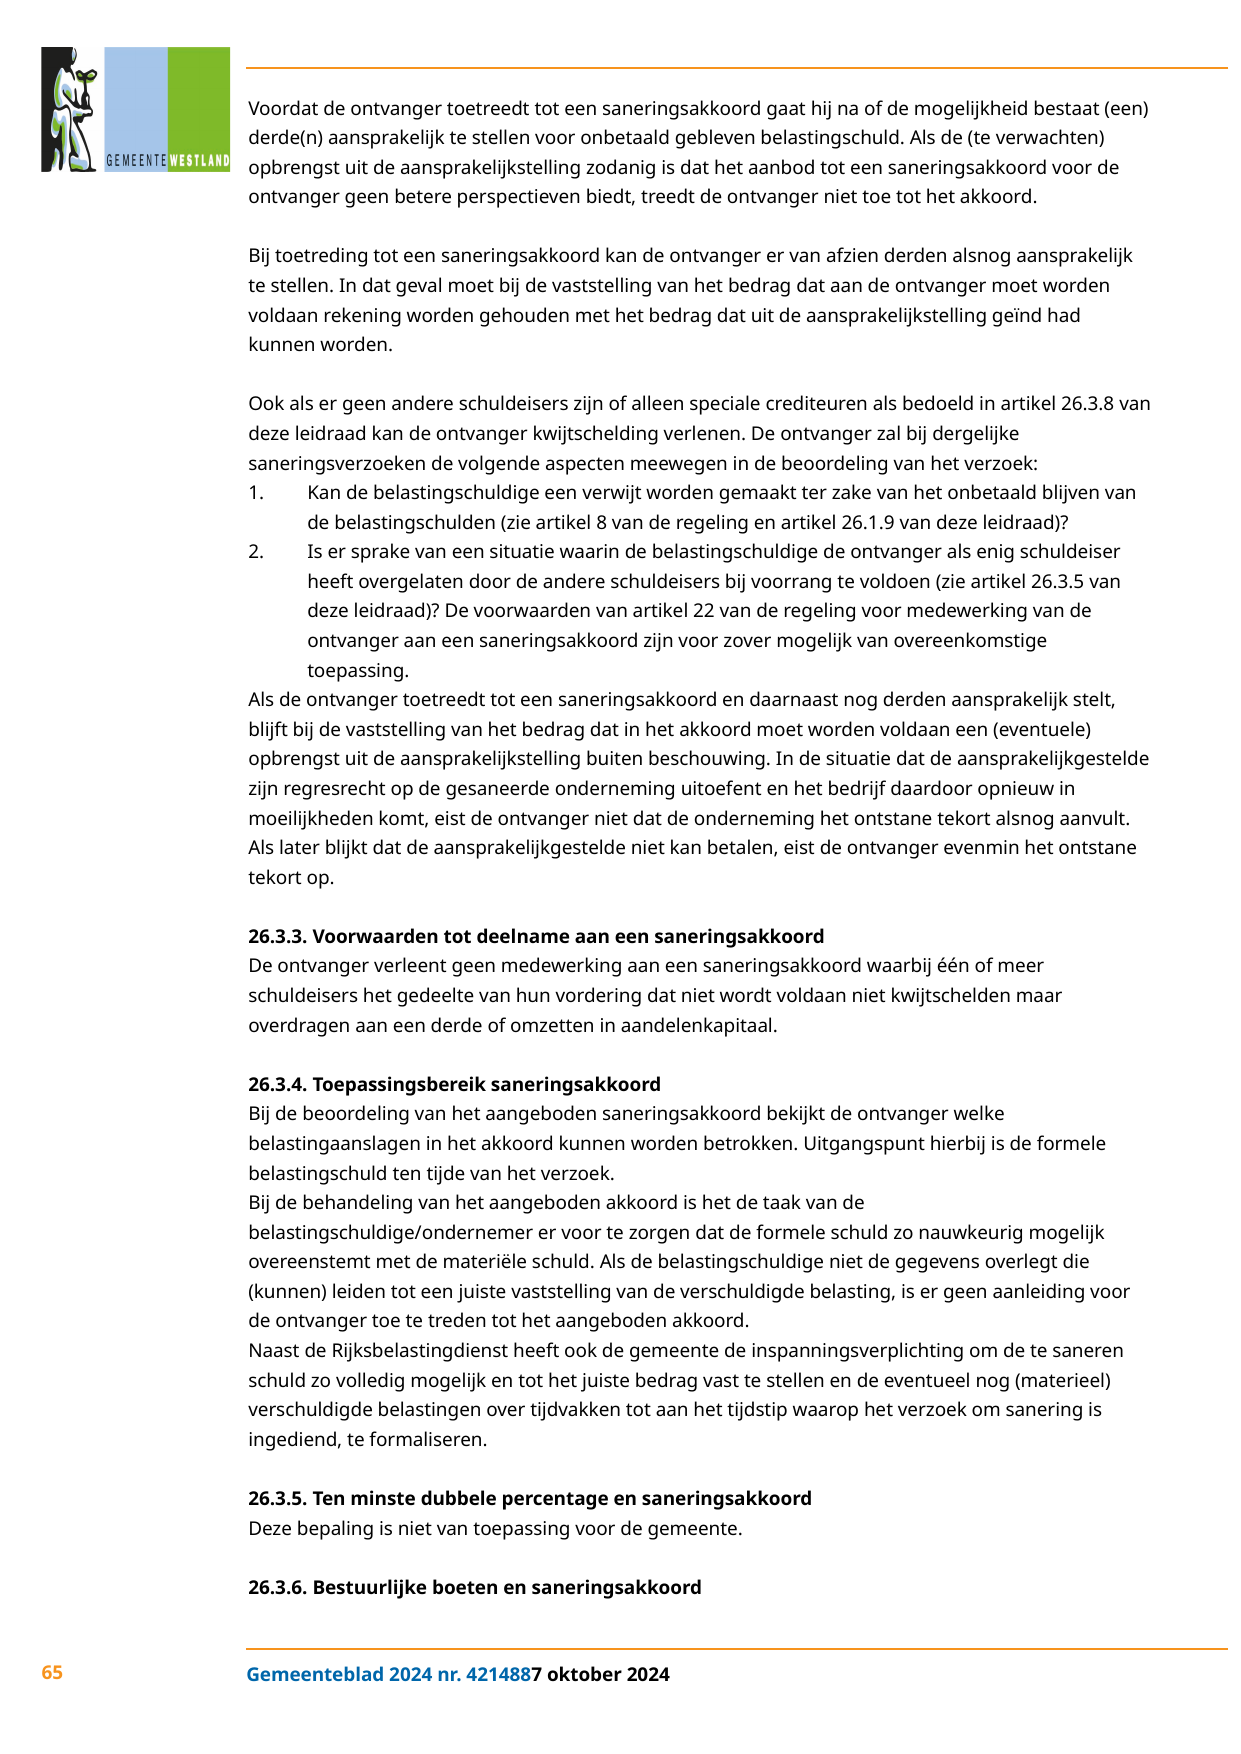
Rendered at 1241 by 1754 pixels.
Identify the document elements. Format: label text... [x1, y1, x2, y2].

text Bij toetreding tot een saneringsakkoord kan de ontvanger er van afzien derden alsnog aansprakelijk te stellen. In dat geval moet bij de vaststelling van het bedrag dat aan de ontvanger moet worden voldaan rekening worden gehouden met het bedrag dat uit de aansprakelijkstelling geïnd had kunnen worden. [248, 243, 1152, 357]
text 26.3.4. Toepassingsbereik saneringsakkoord [248, 1071, 1152, 1097]
text Bij de behandeling van het aangeboden akkoord is het de taak van de belastingschuldige/ondernemer er voor te zorgen dat de formele schuld zo nauwkeurig mogelijk overeenstemt met de materiële schuld. Als de belastingschuldige niet de gegevens overlegt die (kunnen) leiden tot een juiste vaststelling van de verschuldigde belasting, is er geen aanleiding voor de ontvanger toe te treden tot het aangeboden akkoord. [248, 1189, 1152, 1333]
text 26.3.3. Voorwaarden tot deelname aan een saneringsakkoord [248, 923, 1152, 949]
text De ontvanger verleent geen medewerking aan een saneringsakkoord waarbij één of meer schuldeisers het gedeelte van hun vordering dat niet wordt voldaan niet kwijtschelden maar overdragen aan een derde of omzetten in aandelenkapitaal. [248, 953, 1152, 1038]
text Bij de beoordeling van het aangeboden saneringsakkoord bekijkt de ontvanger welke belastingaanslagen in het akkoord kunnen worden betrokken. Uitgangspunt hierbij is de formele belastingschuld ten tijde van het verzoek. [248, 1101, 1152, 1186]
list Kan de belastingschuldige een verwijt worden gemaakt ter zake van het onbetaald blijven van de belastingschulden (zie artikel 8 van de regeling en artikel 26.1.9 van deze leidraad)? [248, 479, 1152, 535]
text 26.3.5. Ten minste dubbele percentage en saneringsakkoord [248, 1485, 1152, 1511]
text Voordat de ontvanger toetreedt tot een saneringsakkoord gaat hij na of de mogelijkheid bestaat (een) derde(n) aansprakelijk te stellen voor onbetaald gebleven belastingschuld. Als de (te verwachten) opbrengst uit de aansprakelijkstelling zodanig is dat het aanbod tot een saneringsakkoord voor de ontvanger geen betere perspectieven biedt, treedt de ontvanger niet toe tot het akkoord. [248, 95, 1152, 209]
text Als de ontvanger toetreedt tot een saneringsakkoord en daarnaast nog derden aansprakelijk stelt, blijft bij de vaststelling van het bedrag dat in het akkoord moet worden voldaan een (eventuele) opbrengst uit de aansprakelijkstelling buiten beschouwing. In de situatie dat de aansprakelijkgestelde zijn regresrecht op de gesaneerde onderneming uitoefent en het bedrijf daardoor opnieuw in moeilijkheden komt, eist de ontvanger niet dat de onderneming het ontstane tekort alsnog aanvult. Als later blijkt dat de aansprakelijkgestelde niet kan betalen, eist de ontvanger evenmin het ontstane tekort op. [248, 686, 1152, 890]
text Naast de Rijksbelastingdienst heeft ook de gemeente de inspanningsverplichting om de te saneren schuld zo volledig mogelijk en tot het juiste bedrag vast te stellen en de eventueel nog (materieel) verschuldigde belastingen over tijdvakken tot aan het tijdstip waarop het verzoek om sanering is ingediend, te formaliseren. [248, 1337, 1152, 1452]
picture [41, 47, 231, 172]
list Is er sprake van een situatie waarin de belastingschuldige de ontvanger als enig schuldeiser heeft overgelaten door de andere schuldeisers bij voorrang te voldoen (zie artikel 26.3.5 van deze leidraad)? De voorwaarden van artikel 22 van de regeling voor medewerking van de ontvanger aan een saneringsakkoord zijn voor zover mogelijk van overeenkomstige toepassing. [248, 538, 1152, 683]
text 26.3.6. Bestuurlijke boeten en saneringsakkoord [248, 1574, 1152, 1600]
text Ook als er geen andere schuldeisers zijn of alleen speciale crediteuren als bedoeld in artikel 26.3.8 van deze leidraad kan de ontvanger kwijtschelding verlenen. De ontvanger zal bij dergelijke saneringsverzoeken de volgende aspecten meewegen in de beoordeling van het verzoek: [248, 391, 1152, 476]
text Deze bepaling is niet van toepassing voor de gemeente. [248, 1515, 1152, 1541]
